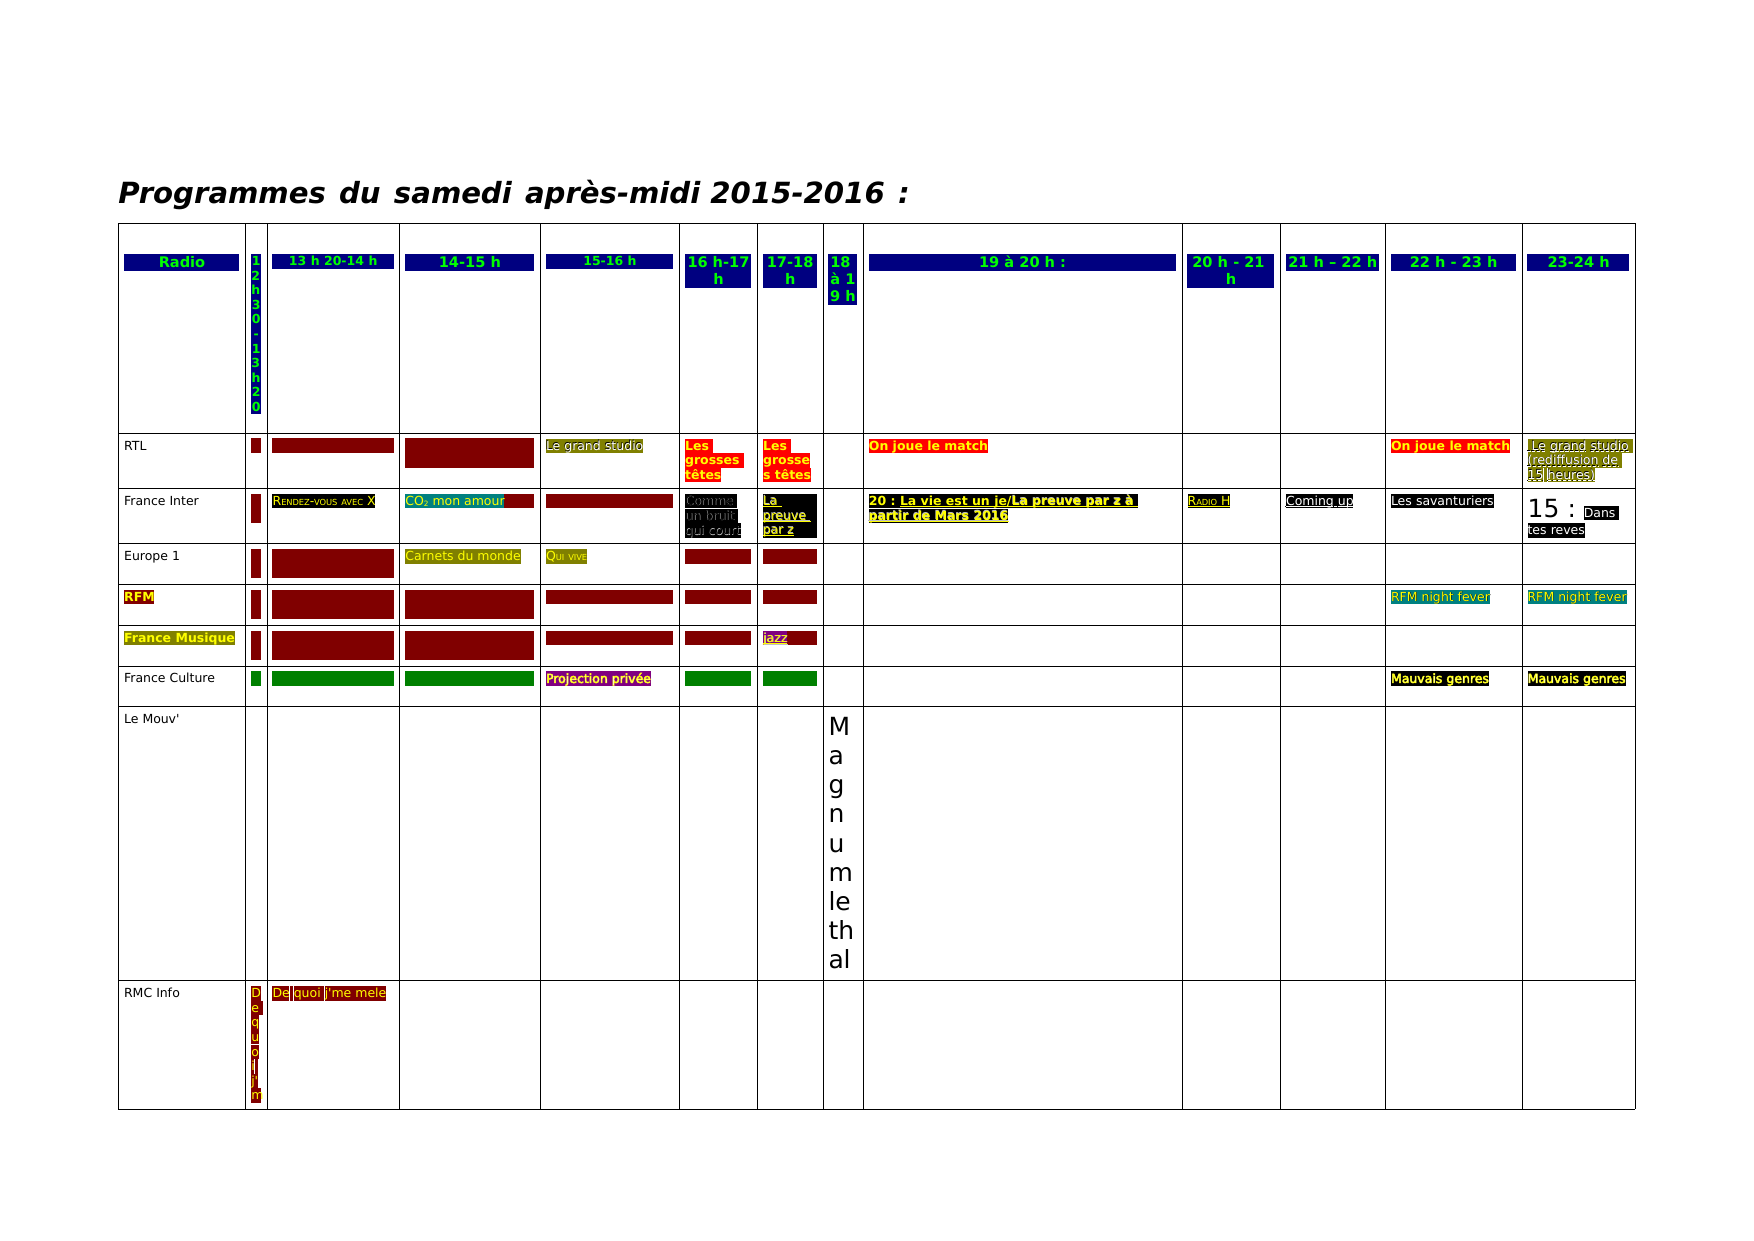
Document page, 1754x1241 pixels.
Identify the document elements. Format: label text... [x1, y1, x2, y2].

table_cell [1183, 707, 1280, 980]
table_header 19 à 20 h : [864, 224, 1182, 433]
table_cell Rendez-vous avec X [268, 489, 399, 543]
table_cell Coming up [1281, 489, 1385, 543]
table_cell Le grand studio (rediffusion de 15 heures) [1523, 434, 1635, 488]
table_cell [864, 626, 1182, 666]
table_cell RMC Info [119, 981, 245, 1108]
table_cell [246, 544, 267, 584]
table_cell Comme un bruit qui court [680, 489, 757, 543]
table_cell [758, 707, 823, 980]
table_cell [1281, 981, 1385, 1108]
table_cell Les savanturiers [1386, 489, 1522, 543]
table_cell [1183, 544, 1280, 584]
table_cell Magnum lethal [824, 707, 863, 980]
table_cell [400, 585, 540, 625]
table_cell [1281, 707, 1385, 980]
table_header Radio [119, 224, 245, 433]
table_cell [824, 981, 863, 1108]
table_cell [1281, 626, 1385, 666]
table_cell Projection privée [541, 667, 679, 706]
table_cell [824, 667, 863, 706]
table_cell [268, 626, 399, 666]
table_cell [1386, 707, 1522, 980]
table_header 21 h – 22 h [1281, 224, 1385, 433]
table_cell De quoi j'm [246, 981, 267, 1108]
table_header 13 h 20-14 h [268, 224, 399, 433]
table_cell [680, 544, 757, 584]
table_cell RFM [119, 585, 245, 625]
table_cell [824, 434, 863, 488]
table_header 12 h 30-13 h 20 [246, 224, 267, 433]
table_cell Le grand studio [541, 434, 679, 488]
table_cell [1523, 626, 1635, 666]
table_cell Qui vive [541, 544, 679, 584]
table_cell [680, 585, 757, 625]
table_cell [1386, 626, 1522, 666]
table_cell [864, 667, 1182, 706]
table_cell [246, 667, 267, 706]
table_cell [1183, 626, 1280, 666]
table_cell [1281, 544, 1385, 584]
table_header 16 h-17 h [680, 224, 757, 433]
table_cell On joue le match [864, 434, 1182, 488]
table_cell [864, 585, 1182, 625]
table_cell [824, 489, 863, 543]
table_cell jazz [758, 626, 823, 666]
table_cell On joue le match [1386, 434, 1522, 488]
table_cell [400, 707, 540, 980]
table_cell [824, 585, 863, 625]
table_cell De quoi j'me mele [268, 981, 399, 1108]
table_cell Le Mouv' [119, 707, 245, 980]
table_cell [1523, 707, 1635, 980]
table_cell La preuve par z [758, 489, 823, 543]
table_cell [864, 544, 1182, 584]
table_header 18 à 19 h [824, 224, 863, 433]
table_cell [1183, 667, 1280, 706]
table_cell [1523, 981, 1635, 1108]
table_cell Mauvais genres [1523, 667, 1635, 706]
table_cell [680, 981, 757, 1108]
table_cell [1386, 981, 1522, 1108]
table_cell [400, 667, 540, 706]
table_cell RFM night fever [1386, 585, 1522, 625]
table_cell [541, 707, 679, 980]
table_header 14-15 h [400, 224, 540, 433]
table_cell [268, 544, 399, 584]
table_cell 15 : Dans tes reves [1523, 489, 1635, 543]
table_header 22 h - 23 h [1386, 224, 1522, 433]
table_cell [400, 981, 540, 1108]
table_cell France Culture [119, 667, 245, 706]
table_cell Les grosses têtes [680, 434, 757, 488]
table_cell [1183, 981, 1280, 1108]
table_cell [268, 667, 399, 706]
subtitle Programmes du samedi après-midi 2015-2016 : [118, 177, 1636, 211]
table_cell [680, 667, 757, 706]
table_cell [1281, 667, 1385, 706]
table_cell [758, 667, 823, 706]
table_cell [246, 434, 267, 488]
table_header 20 h - 21 h [1183, 224, 1280, 433]
table_cell [541, 626, 679, 666]
table_cell [1386, 544, 1522, 584]
table_cell [1183, 585, 1280, 625]
table_cell [758, 981, 823, 1108]
table_cell [1523, 544, 1635, 584]
table_cell Carnets du monde [400, 544, 540, 584]
table_cell Mauvais genres [1386, 667, 1522, 706]
table_header 15-16 h [541, 224, 679, 433]
table_cell CO2 mon amour [400, 489, 540, 543]
table_cell [400, 434, 540, 488]
table_cell [268, 434, 399, 488]
table_cell [246, 707, 267, 980]
table_cell [1183, 434, 1280, 488]
table_cell [541, 585, 679, 625]
table_cell [246, 626, 267, 666]
table_cell [864, 707, 1182, 980]
table_cell [1281, 585, 1385, 625]
table_cell France Musique [119, 626, 245, 666]
table_cell [758, 585, 823, 625]
table_cell 20 : La vie est un je/La preuve par z à partir de Mars 2016 [864, 489, 1182, 543]
table_header 17-18 h [758, 224, 823, 433]
table_cell [824, 626, 863, 666]
table_cell France Inter [119, 489, 245, 543]
table_cell [1281, 434, 1385, 488]
table_cell [246, 585, 267, 625]
table_header 23-24 h [1523, 224, 1635, 433]
table_cell [268, 585, 399, 625]
table_cell [541, 981, 679, 1108]
table_cell [680, 626, 757, 666]
table_cell RFM night fever [1523, 585, 1635, 625]
table_cell [680, 707, 757, 980]
table_cell [541, 489, 679, 543]
table_cell [268, 707, 399, 980]
table_cell Europe 1 [119, 544, 245, 584]
table_cell [864, 981, 1182, 1108]
table_cell Radio H [1183, 489, 1280, 543]
table_cell [824, 544, 863, 584]
table_cell [400, 626, 540, 666]
table_cell [758, 544, 823, 584]
table_cell RTL [119, 434, 245, 488]
table_cell [246, 489, 267, 543]
table_cell Les grosses têtes [758, 434, 823, 488]
